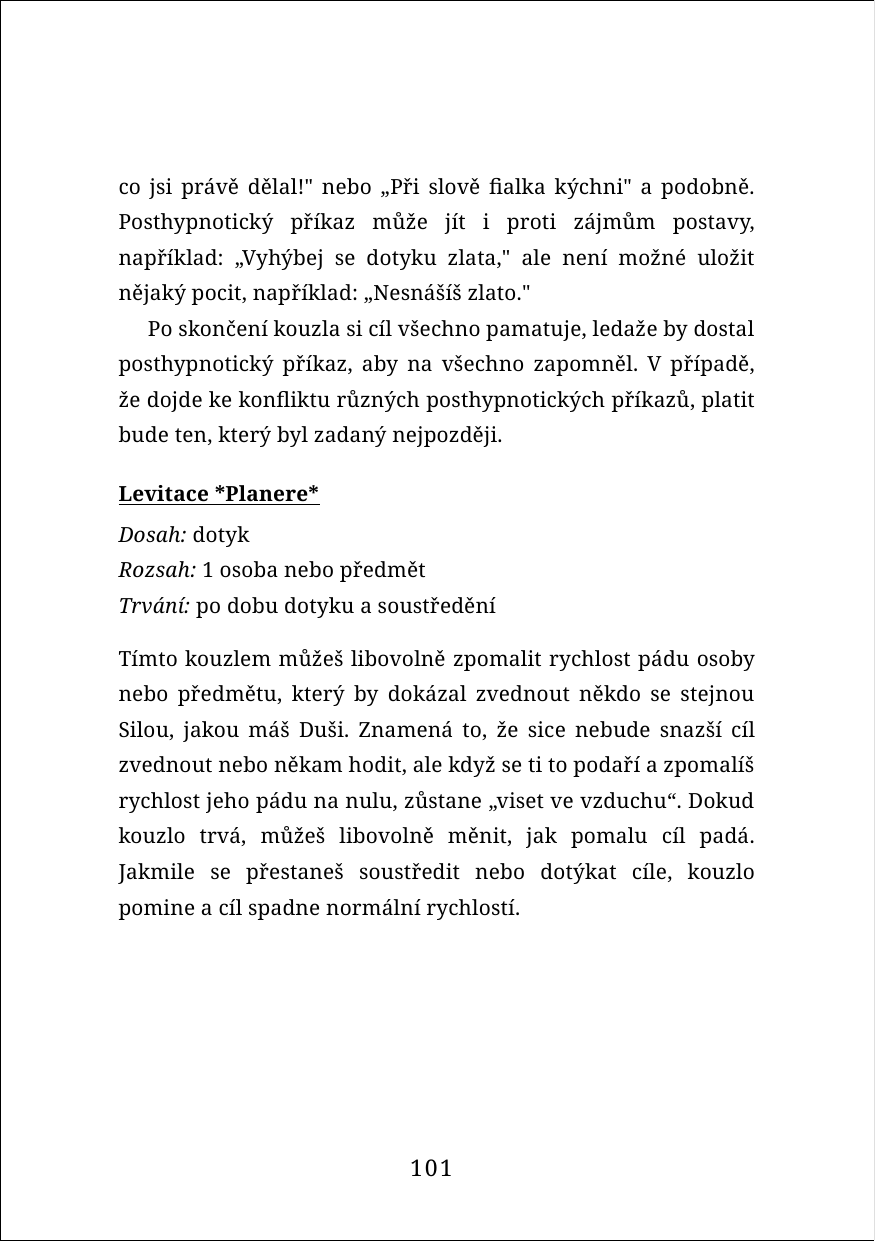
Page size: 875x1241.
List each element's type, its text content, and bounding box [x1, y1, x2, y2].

text Dosah: dotyk Rozsah: 1 osoba nebo předmět Trvání: po dobu dotyku a soustředění [118, 520, 756, 619]
text co jsi právě dělal!" nebo „Při slově fialka kýchni" a podobně. Posthypnotický příkaz může jít i proti zájmům postavy, například: „Vyhýbej se dotyku zlata," ale není možné uložit nějaký pocit, například: „Nesnášíš zlato." Po skončení kouzla si cíl všechno pamatuje, ledaže by dostal posthypnotický příkaz, aby na všechno zapomněl. V případě, že dojde ke konfliktu různých posthypnotických příkazů, platit bude ten, který byl zadaný nejpozději. [118, 172, 756, 449]
text Tímto kouzlem můžeš libovolně zpomalit rychlost pádu osoby nebo předmětu, který by dokázal zvednout někdo se stejnou Silou, jakou máš Duši. Znamená to, že sice nebude snazší cíl zvednout nebo někam hodit, ale když se ti to podaří a zpomalíš rychlost jeho pádu na nulu, zůstane „viset ve vzduchu“. Dokud kouzlo trvá, můžeš libovolně měnit, jak pomalu cíl padá. Jakmile se přestaneš soustředit nebo dotýkat cíle, kouzlo pomine a cíl spadne normální rychlostí. [118, 644, 756, 921]
subtitle Levitace *Planere* [118, 479, 756, 508]
